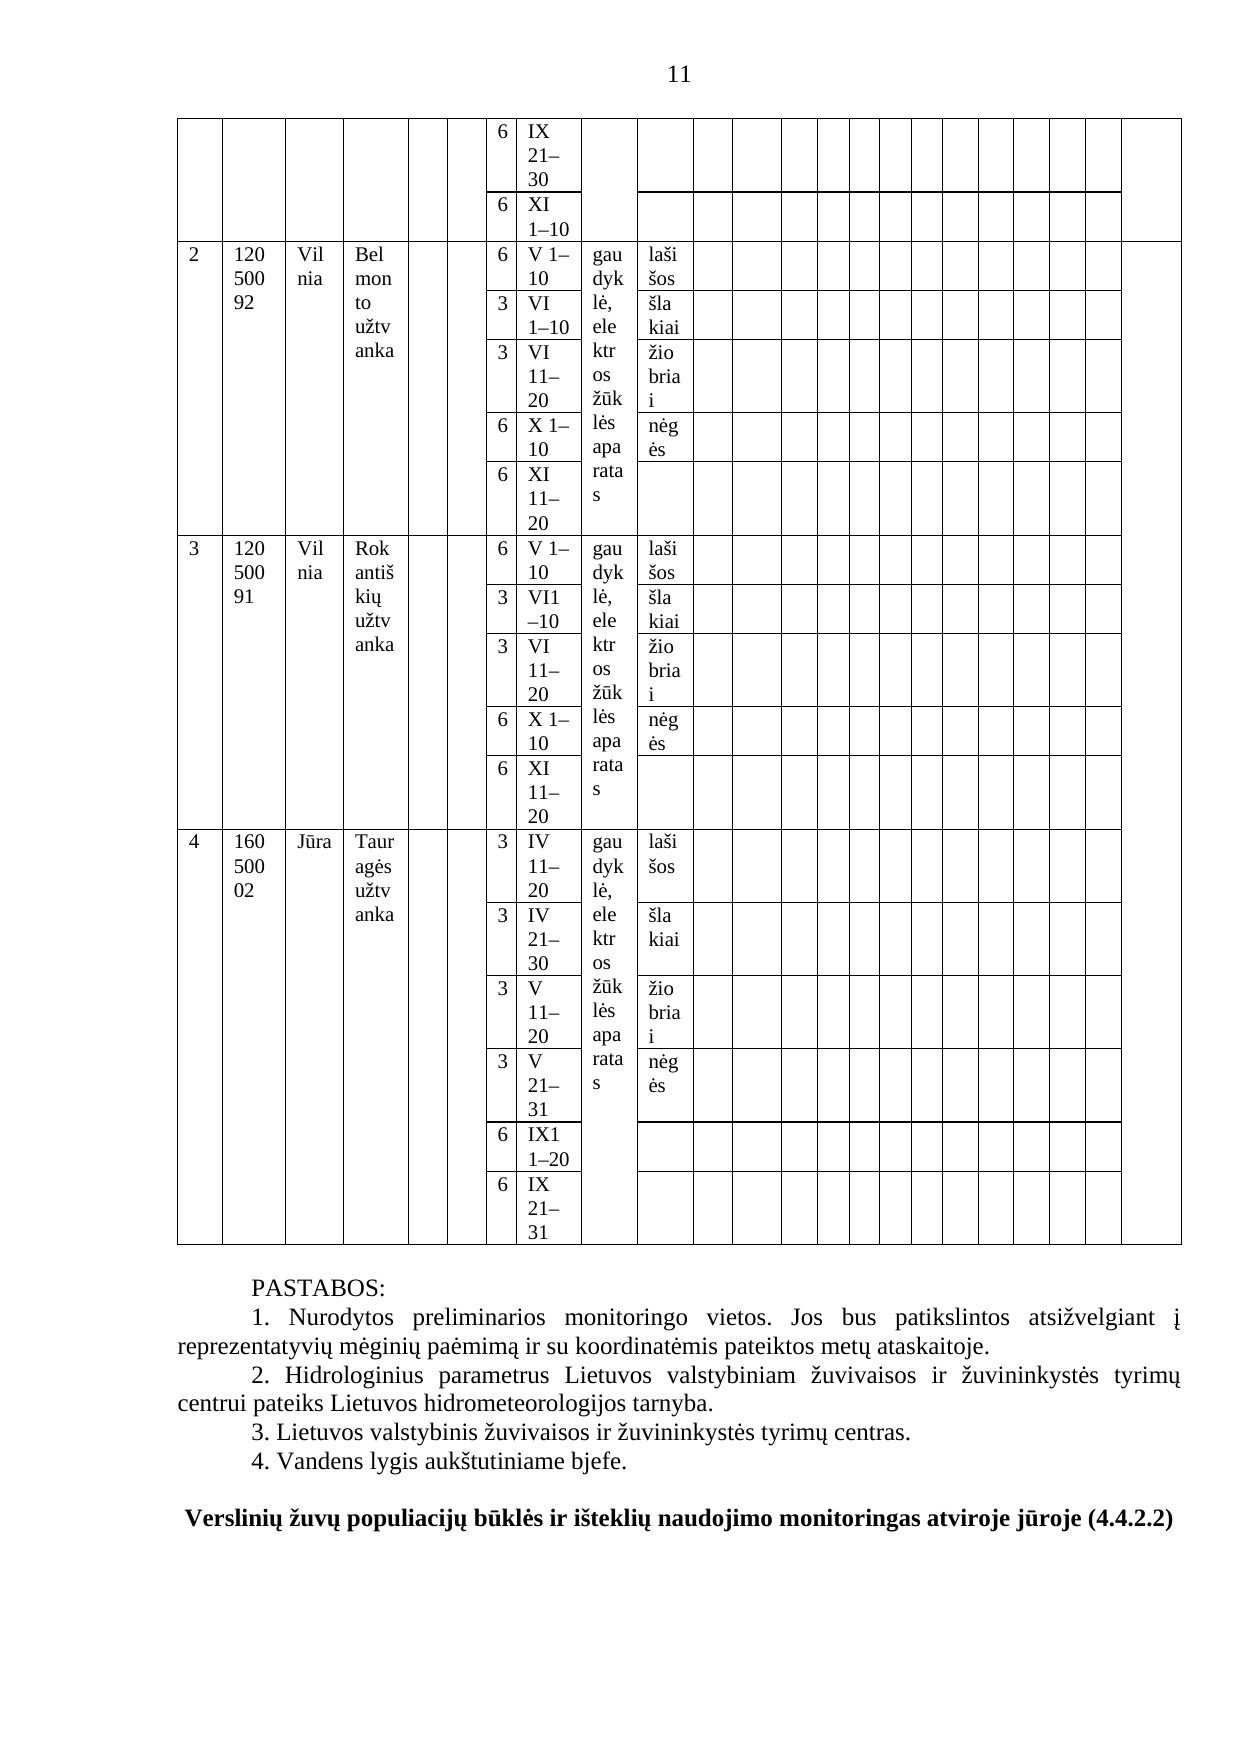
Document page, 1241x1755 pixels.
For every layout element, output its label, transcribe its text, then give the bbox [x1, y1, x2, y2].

table_cell 12050091 [223, 536, 285, 828]
table_cell [1050, 340, 1085, 412]
table_cell [850, 1123, 879, 1171]
table_cell [1050, 707, 1085, 755]
table_cell [880, 291, 911, 339]
table_cell [1050, 634, 1085, 706]
table_cell [880, 634, 911, 706]
table_cell Belmonto užtvanka [344, 242, 408, 534]
table_cell [638, 756, 693, 828]
table_cell [1086, 462, 1121, 534]
table_cell [782, 291, 817, 339]
table_cell [409, 536, 447, 828]
table_cell [943, 756, 978, 828]
table_cell [782, 462, 817, 534]
table_cell [818, 536, 849, 584]
table_cell [979, 193, 1013, 241]
table_cell nėgės [638, 707, 693, 755]
table_cell [912, 413, 942, 461]
table_cell [912, 1049, 942, 1121]
table_cell [1014, 903, 1049, 975]
table_cell [694, 193, 732, 241]
text Verslinių žuvų populiacijų būklės ir išteklių naudojimo monitoringas atviroje jūroje (4.4.2.2) [177, 1503, 1181, 1532]
table_cell [448, 119, 486, 241]
table_cell [448, 830, 486, 1244]
table_cell 3 [487, 976, 516, 1048]
table_cell [850, 1172, 879, 1244]
table_cell [1050, 756, 1085, 828]
table_cell [694, 830, 732, 902]
table_cell [344, 119, 408, 241]
table_cell 6 [487, 462, 516, 534]
table_cell Vilnia [286, 536, 343, 828]
table_cell 3 [487, 830, 516, 902]
table_cell [850, 193, 879, 241]
table_cell [223, 119, 285, 241]
table_cell [943, 903, 978, 975]
table_cell [1086, 193, 1121, 241]
table_cell [850, 634, 879, 706]
table_cell šlakiai [638, 903, 693, 975]
table_cell [850, 340, 879, 412]
table_cell [694, 1123, 732, 1171]
table_cell 6 [487, 242, 516, 290]
table_cell 3 [487, 634, 516, 706]
table_cell [979, 340, 1013, 412]
table_cell [694, 903, 732, 975]
table_cell [1014, 1123, 1049, 1171]
table_cell [733, 976, 781, 1048]
table_cell [850, 1049, 879, 1121]
table_cell [943, 193, 978, 241]
table_cell [979, 830, 1013, 902]
table_cell [1014, 462, 1049, 534]
table_cell 6 [487, 119, 516, 191]
table_cell [912, 119, 942, 191]
table_cell [694, 634, 732, 706]
table_cell 3 [487, 585, 516, 633]
table_cell [850, 413, 879, 461]
table_cell [1014, 242, 1049, 290]
table_cell [943, 707, 978, 755]
text 3. Lietuvos valstybinis žuvivaisos ir žuvininkystės tyrimų centras. [177, 1417, 1181, 1446]
table_cell IX 21–31 [517, 1172, 581, 1244]
table_cell [979, 1049, 1013, 1121]
table_cell [1086, 119, 1121, 191]
table_cell [1086, 340, 1121, 412]
table_cell [1050, 1172, 1085, 1244]
table_cell [733, 536, 781, 584]
table_cell [782, 756, 817, 828]
table_cell [1050, 462, 1085, 534]
table_cell [448, 536, 486, 828]
table_cell V 21–31 [517, 1049, 581, 1121]
table_cell [694, 756, 732, 828]
table_cell [912, 536, 942, 584]
table_cell [638, 1172, 693, 1244]
table_cell [1086, 830, 1121, 902]
table_cell [1086, 903, 1121, 975]
table_cell [1014, 340, 1049, 412]
table_cell 3 [487, 340, 516, 412]
table_cell [694, 1172, 732, 1244]
table_cell XI 1–10 [517, 193, 581, 241]
table_cell [782, 585, 817, 633]
table_cell [1086, 1049, 1121, 1121]
table_cell [818, 756, 849, 828]
table_cell [1014, 536, 1049, 584]
table_cell 16050002 [223, 830, 285, 1244]
table_cell [638, 119, 693, 191]
table_cell lašišos [638, 830, 693, 902]
text 1. Nurodytos preliminarios monitoringo vietos. Jos bus patikslintos atsižvelgiant į reprezentatyvių mėginių paėmimą ir su koordinatėmis pateiktos metų ataskaitoje. [177, 1302, 1181, 1360]
table_cell [943, 462, 978, 534]
table_cell [409, 242, 447, 534]
table_cell lašišos [638, 536, 693, 584]
table_cell [1086, 1172, 1121, 1244]
table_cell [694, 119, 732, 191]
text 2. Hidrologinius parametrus Lietuvos valstybiniam žuvivaisos ir žuvininkystės tyrimų centrui pateiks Lietuvos hidrometeorologijos tarnyba. [177, 1360, 1181, 1417]
table_cell [1086, 976, 1121, 1048]
table_cell [694, 413, 732, 461]
table_cell [818, 119, 849, 191]
table_cell [818, 291, 849, 339]
table_cell [782, 340, 817, 412]
table_cell [1014, 1172, 1049, 1244]
table_cell [782, 634, 817, 706]
table_cell XI 11–20 [517, 756, 581, 828]
table_cell [943, 585, 978, 633]
table_cell [850, 976, 879, 1048]
table_cell [1014, 1049, 1049, 1121]
table_cell [1122, 119, 1181, 241]
table_cell [850, 903, 879, 975]
table_cell [409, 830, 447, 1244]
table_cell [818, 340, 849, 412]
table_cell [1014, 193, 1049, 241]
table_cell [733, 585, 781, 633]
table_cell 3 [178, 536, 222, 828]
table_cell [638, 462, 693, 534]
table_cell X 1–10 [517, 707, 581, 755]
table_cell [733, 462, 781, 534]
table_cell [409, 119, 447, 241]
table_cell [912, 1172, 942, 1244]
table_cell [1014, 291, 1049, 339]
table_cell [1050, 193, 1085, 241]
table_cell [979, 634, 1013, 706]
table_cell [1050, 976, 1085, 1048]
table_cell [818, 1172, 849, 1244]
table_cell [818, 193, 849, 241]
table_cell [782, 707, 817, 755]
table_cell [782, 119, 817, 191]
table_cell Jūra [286, 830, 343, 1244]
table_cell [694, 585, 732, 633]
table_cell 6 [487, 1172, 516, 1244]
table_cell 4 [178, 830, 222, 1244]
table_cell [979, 119, 1013, 191]
table_cell [850, 830, 879, 902]
table_cell [733, 756, 781, 828]
table_cell [818, 242, 849, 290]
table_cell V 1–10 [517, 536, 581, 584]
table_cell [1086, 413, 1121, 461]
table_cell [850, 585, 879, 633]
table_cell [782, 413, 817, 461]
table_cell [943, 830, 978, 902]
table_cell [943, 119, 978, 191]
table_cell [912, 756, 942, 828]
table_cell [733, 340, 781, 412]
table_cell [979, 291, 1013, 339]
table_cell šlakiai [638, 585, 693, 633]
table_cell [880, 1123, 911, 1171]
table_cell [912, 585, 942, 633]
table_cell [912, 193, 942, 241]
table_cell [782, 536, 817, 584]
table_cell V 11–20 [517, 976, 581, 1048]
table_cell [733, 242, 781, 290]
table_cell žiobriai [638, 634, 693, 706]
table_cell [1086, 1123, 1121, 1171]
table_cell [694, 976, 732, 1048]
table_cell 2 [178, 242, 222, 534]
table_cell [1050, 291, 1085, 339]
table_cell [943, 242, 978, 290]
table_cell [880, 707, 911, 755]
table_cell [1086, 585, 1121, 633]
table_cell [733, 193, 781, 241]
table_cell [912, 242, 942, 290]
table_cell [880, 830, 911, 902]
table_cell [1122, 242, 1181, 1244]
table_cell 3 [487, 1049, 516, 1121]
table_cell [880, 536, 911, 584]
table_cell [850, 707, 879, 755]
table_cell [880, 903, 911, 975]
table_cell [694, 462, 732, 534]
table_cell [694, 340, 732, 412]
table_cell IV 11–20 [517, 830, 581, 902]
table_cell [979, 413, 1013, 461]
table_cell [943, 1123, 978, 1171]
table_cell [880, 193, 911, 241]
table_cell 6 [487, 536, 516, 584]
table_cell [943, 536, 978, 584]
table_cell VI 11–20 [517, 340, 581, 412]
table_cell IV 21–30 [517, 903, 581, 975]
table_cell Rokantiškių užtvanka [344, 536, 408, 828]
table_cell [1050, 1123, 1085, 1171]
table_cell [818, 585, 849, 633]
table_cell Tauragės užtvanka [344, 830, 408, 1244]
table_cell [850, 119, 879, 191]
table_cell [1014, 756, 1049, 828]
table_cell [694, 242, 732, 290]
table_cell nėgės [638, 1049, 693, 1121]
table_cell [1050, 413, 1085, 461]
table_cell [733, 1172, 781, 1244]
table_cell [1050, 585, 1085, 633]
table_cell 6 [487, 756, 516, 828]
table_cell [850, 536, 879, 584]
table_cell [782, 193, 817, 241]
table_cell [1050, 536, 1085, 584]
table_cell [638, 1123, 693, 1171]
table_cell [1050, 830, 1085, 902]
table_cell [979, 1172, 1013, 1244]
table_cell žiobriai [638, 976, 693, 1048]
table_cell [818, 634, 849, 706]
table_cell [1014, 707, 1049, 755]
table_cell [912, 340, 942, 412]
table_cell VI 1–10 [517, 291, 581, 339]
table_cell [880, 340, 911, 412]
table_cell [979, 1123, 1013, 1171]
table_cell [943, 340, 978, 412]
table_cell [912, 903, 942, 975]
table_cell [880, 462, 911, 534]
table_cell Vilnia [286, 242, 343, 534]
table_cell 6 [487, 193, 516, 241]
table_cell IX 21–30 [517, 119, 581, 191]
table_cell [880, 976, 911, 1048]
table_cell [1014, 119, 1049, 191]
table_cell [850, 291, 879, 339]
table_cell [880, 1049, 911, 1121]
table_cell [1050, 242, 1085, 290]
table_cell [912, 1123, 942, 1171]
table_cell [178, 119, 222, 241]
table_cell VI1–10 [517, 585, 581, 633]
table_cell gaudyklė, elektros žūklės aparatas [582, 242, 637, 534]
table_cell XI 11–20 [517, 462, 581, 534]
table_cell [733, 1049, 781, 1121]
table_cell [880, 413, 911, 461]
table_cell 6 [487, 413, 516, 461]
table_cell [850, 462, 879, 534]
table_cell [694, 536, 732, 584]
table_cell [818, 707, 849, 755]
table_cell [782, 1172, 817, 1244]
table_cell [818, 830, 849, 902]
table_cell [782, 976, 817, 1048]
table_cell [1086, 756, 1121, 828]
table_cell [818, 1123, 849, 1171]
table_cell [733, 830, 781, 902]
table_cell [694, 707, 732, 755]
table_cell [818, 462, 849, 534]
table_cell [979, 976, 1013, 1048]
table_cell [880, 1172, 911, 1244]
table_cell lašišos [638, 242, 693, 290]
table_cell [782, 903, 817, 975]
table_cell [782, 830, 817, 902]
table_cell [733, 413, 781, 461]
table_cell [880, 756, 911, 828]
table_cell [286, 119, 343, 241]
table_cell 6 [487, 707, 516, 755]
table_cell [943, 1049, 978, 1121]
table_cell [782, 1049, 817, 1121]
table_cell [979, 242, 1013, 290]
table_cell [1014, 634, 1049, 706]
table_cell [694, 291, 732, 339]
table_cell [912, 291, 942, 339]
table_cell [733, 1123, 781, 1171]
table_cell [979, 903, 1013, 975]
table_cell 12050092 [223, 242, 285, 534]
table_cell [912, 462, 942, 534]
table_cell [1086, 291, 1121, 339]
table_cell IX11–20 [517, 1123, 581, 1171]
table_cell [880, 585, 911, 633]
table_cell [694, 1049, 732, 1121]
table_cell [1086, 634, 1121, 706]
table_cell [1014, 830, 1049, 902]
table_cell šlakiai [638, 291, 693, 339]
table_cell [979, 707, 1013, 755]
text 4. Vandens lygis aukštutiniame bjefe. [177, 1446, 1181, 1475]
table_cell [912, 830, 942, 902]
table_cell X 1–10 [517, 413, 581, 461]
table_cell 3 [487, 291, 516, 339]
table_cell [850, 756, 879, 828]
text PASTABOS: [177, 1273, 1181, 1302]
table_cell [1086, 242, 1121, 290]
table_cell [733, 707, 781, 755]
table_cell [582, 119, 637, 241]
table_cell gaudyklė, elektros žūklės aparatas [582, 536, 637, 828]
table_cell [943, 413, 978, 461]
table_cell nėgės [638, 413, 693, 461]
table_cell [943, 634, 978, 706]
table_cell [912, 707, 942, 755]
table_cell [733, 291, 781, 339]
table_cell [1014, 976, 1049, 1048]
table_cell [818, 976, 849, 1048]
table_cell 6 [487, 1123, 516, 1171]
table_cell [1050, 1049, 1085, 1121]
table_cell [733, 903, 781, 975]
table_cell [979, 536, 1013, 584]
table_cell [979, 585, 1013, 633]
table_cell [1086, 536, 1121, 584]
table_cell [979, 756, 1013, 828]
table_cell [782, 1123, 817, 1171]
table_cell [638, 193, 693, 241]
table_cell gaudyklė, elektros žūklės aparatas [582, 830, 637, 1244]
table_cell [943, 291, 978, 339]
table_cell [943, 976, 978, 1048]
table_cell [880, 119, 911, 191]
table_cell [979, 462, 1013, 534]
table_cell [818, 413, 849, 461]
table_cell V 1–10 [517, 242, 581, 290]
table_cell 3 [487, 903, 516, 975]
table_cell [818, 903, 849, 975]
table_cell [818, 1049, 849, 1121]
table_cell [733, 119, 781, 191]
table_cell [1014, 413, 1049, 461]
table_cell [782, 242, 817, 290]
table_cell [912, 634, 942, 706]
table_cell [1086, 707, 1121, 755]
table_cell žiobriai [638, 340, 693, 412]
table_cell [850, 242, 879, 290]
table_cell VI 11–20 [517, 634, 581, 706]
table_cell [912, 976, 942, 1048]
table_cell [733, 634, 781, 706]
table_cell [448, 242, 486, 534]
table_cell [880, 242, 911, 290]
table_cell [1050, 119, 1085, 191]
table_cell [943, 1172, 978, 1244]
table_cell [1050, 903, 1085, 975]
table_cell [1014, 585, 1049, 633]
